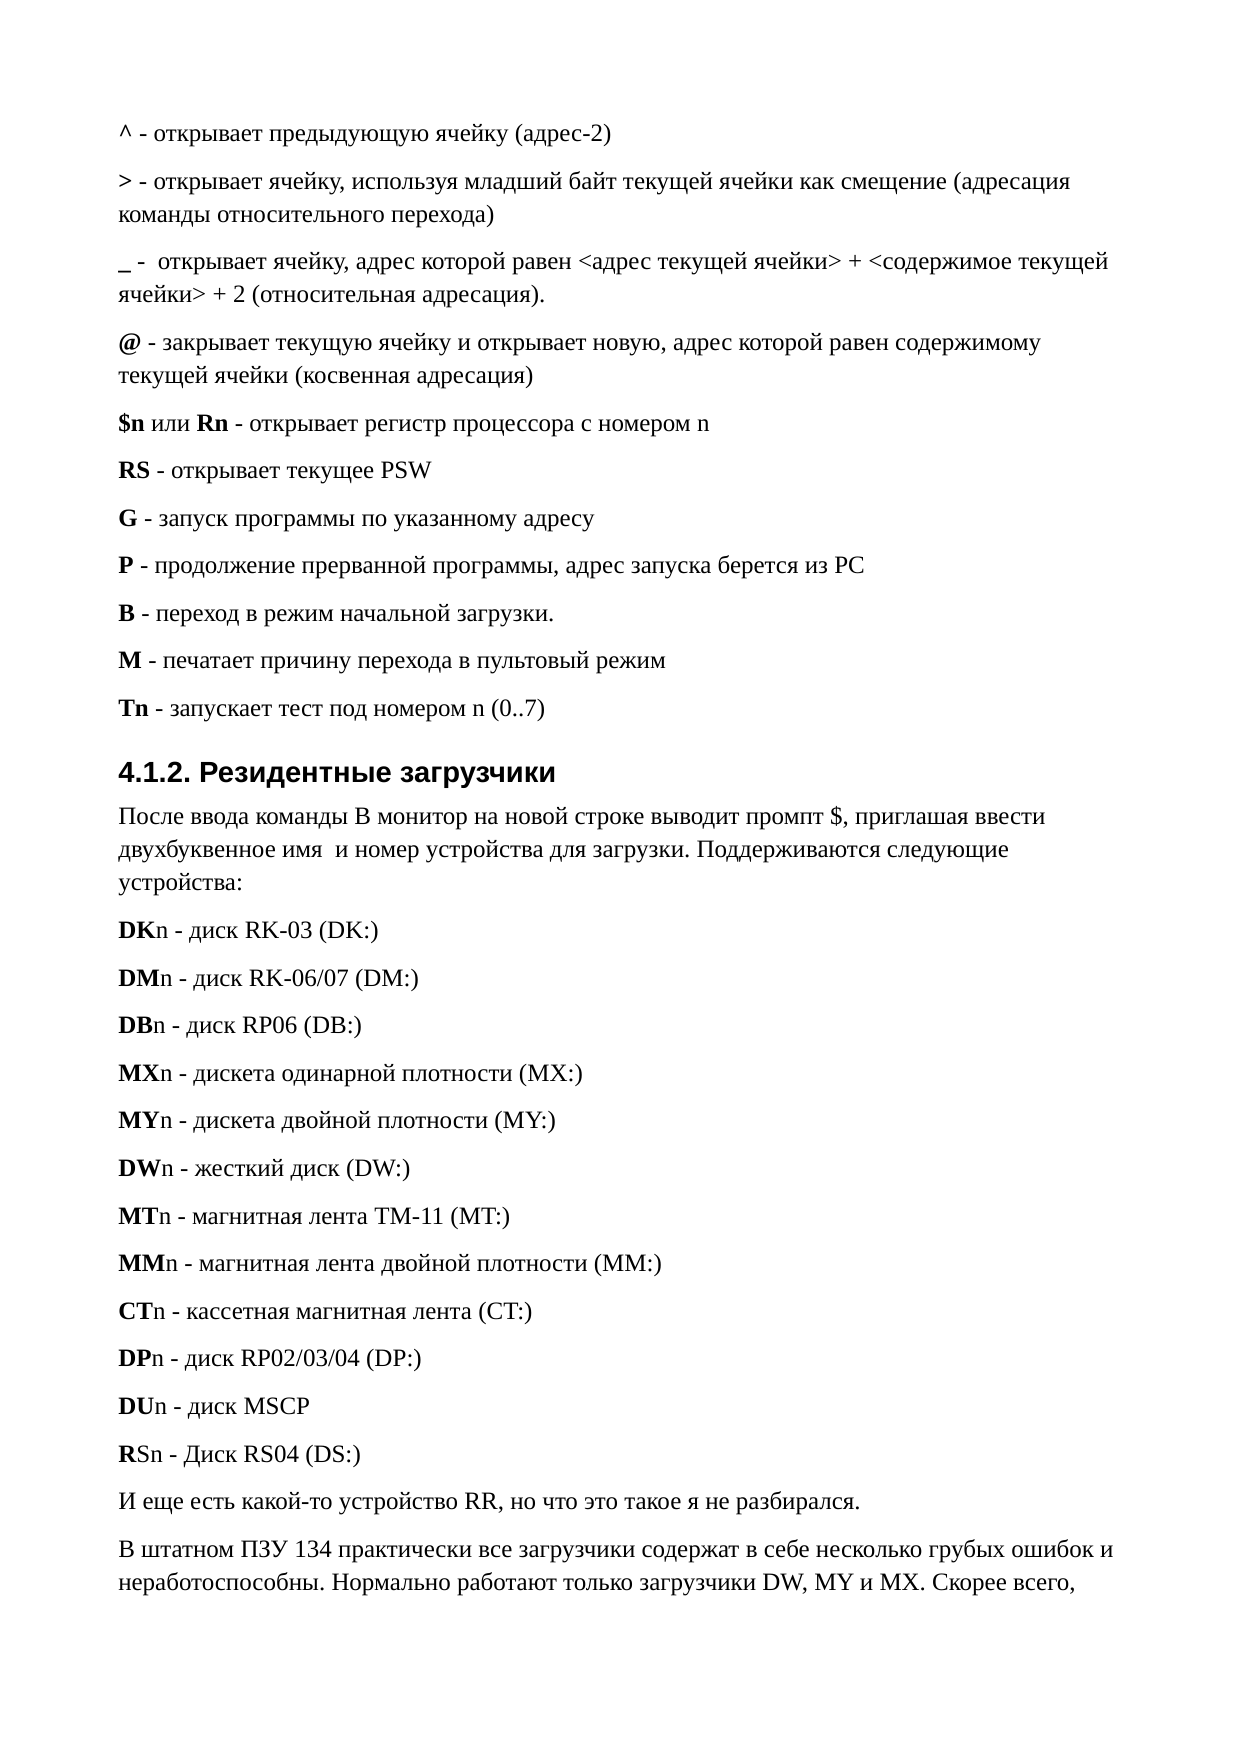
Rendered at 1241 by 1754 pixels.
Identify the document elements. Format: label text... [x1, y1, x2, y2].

text DWn - жесткий диск (DW:) [118, 1153, 1122, 1182]
text DPn - диск RP02/03/04 (DP:) [118, 1343, 1122, 1372]
text > - открывает ячейку, используя младший байт текущей ячейки как смещение (адресация команды относительного перехода) [118, 166, 1122, 227]
text M - печатает причину перехода в пультовый режим [118, 646, 1122, 674]
text MMn - магнитная лента двойной плотности (MM:) [118, 1248, 1122, 1277]
text $n или Rn - открывает регистр процессора с номером n [118, 408, 1122, 436]
text RS - открывает текущее PSW [118, 455, 1122, 484]
text DMn - диск RK-06/07 (DM:) [118, 963, 1122, 991]
text @ - закрывает текущую ячейку и открывает новую, адрес которой равен содержимому текущей ячейки (косвенная адресация) [118, 327, 1122, 389]
text MYn - дискета двойной плотности (MY:) [118, 1106, 1122, 1134]
text P - продолжение прерванной программы, адрес запуска берется из PC [118, 550, 1122, 579]
text DBn - диск RP06 (DB:) [118, 1010, 1122, 1039]
text G - запуск программы по указанному адресу [118, 503, 1122, 532]
subtitle 4.1.2. Резидентные загрузчики [118, 755, 1122, 789]
text B - переход в режим начальной загрузки. [118, 598, 1122, 627]
text Tn - запускает тест под номером n (0..7) [118, 693, 1122, 722]
text В штатном ПЗУ 134 практически все загрузчики содержат в себе несколько грубых ошибок и неработоспособны. Нормально работают только загрузчики DW, MY и MX. Скорее всего, [118, 1534, 1122, 1596]
text CTn - кассетная магнитная лента (CT:) [118, 1296, 1122, 1325]
text И еще есть какой-то устройство RR, но что это такое я не разбирался. [118, 1486, 1122, 1515]
text _ - открывает ячейку, адрес которой равен <адрес текущей ячейки> + <содержимое текущей ячейки> + 2 (относительная адресация). [118, 246, 1122, 308]
text MXn - дискета одинарной плотности (MX:) [118, 1058, 1122, 1087]
text После ввода команды В монитор на новой строке выводит промпт $, приглашая ввести двухбуквенное имя и номер устройства для загрузки. Поддерживаются следующие устройства: [118, 801, 1122, 896]
text RSn - Диск RS04 (DS:) [118, 1439, 1122, 1467]
text DKn - диск RK-03 (DK:) [118, 915, 1122, 944]
text MTn - магнитная лента TM-11 (MT:) [118, 1201, 1122, 1229]
text DUn - диск MSCP [118, 1391, 1122, 1420]
text ^ - открывает предыдующую ячейку (адрес-2) [118, 118, 1122, 147]
